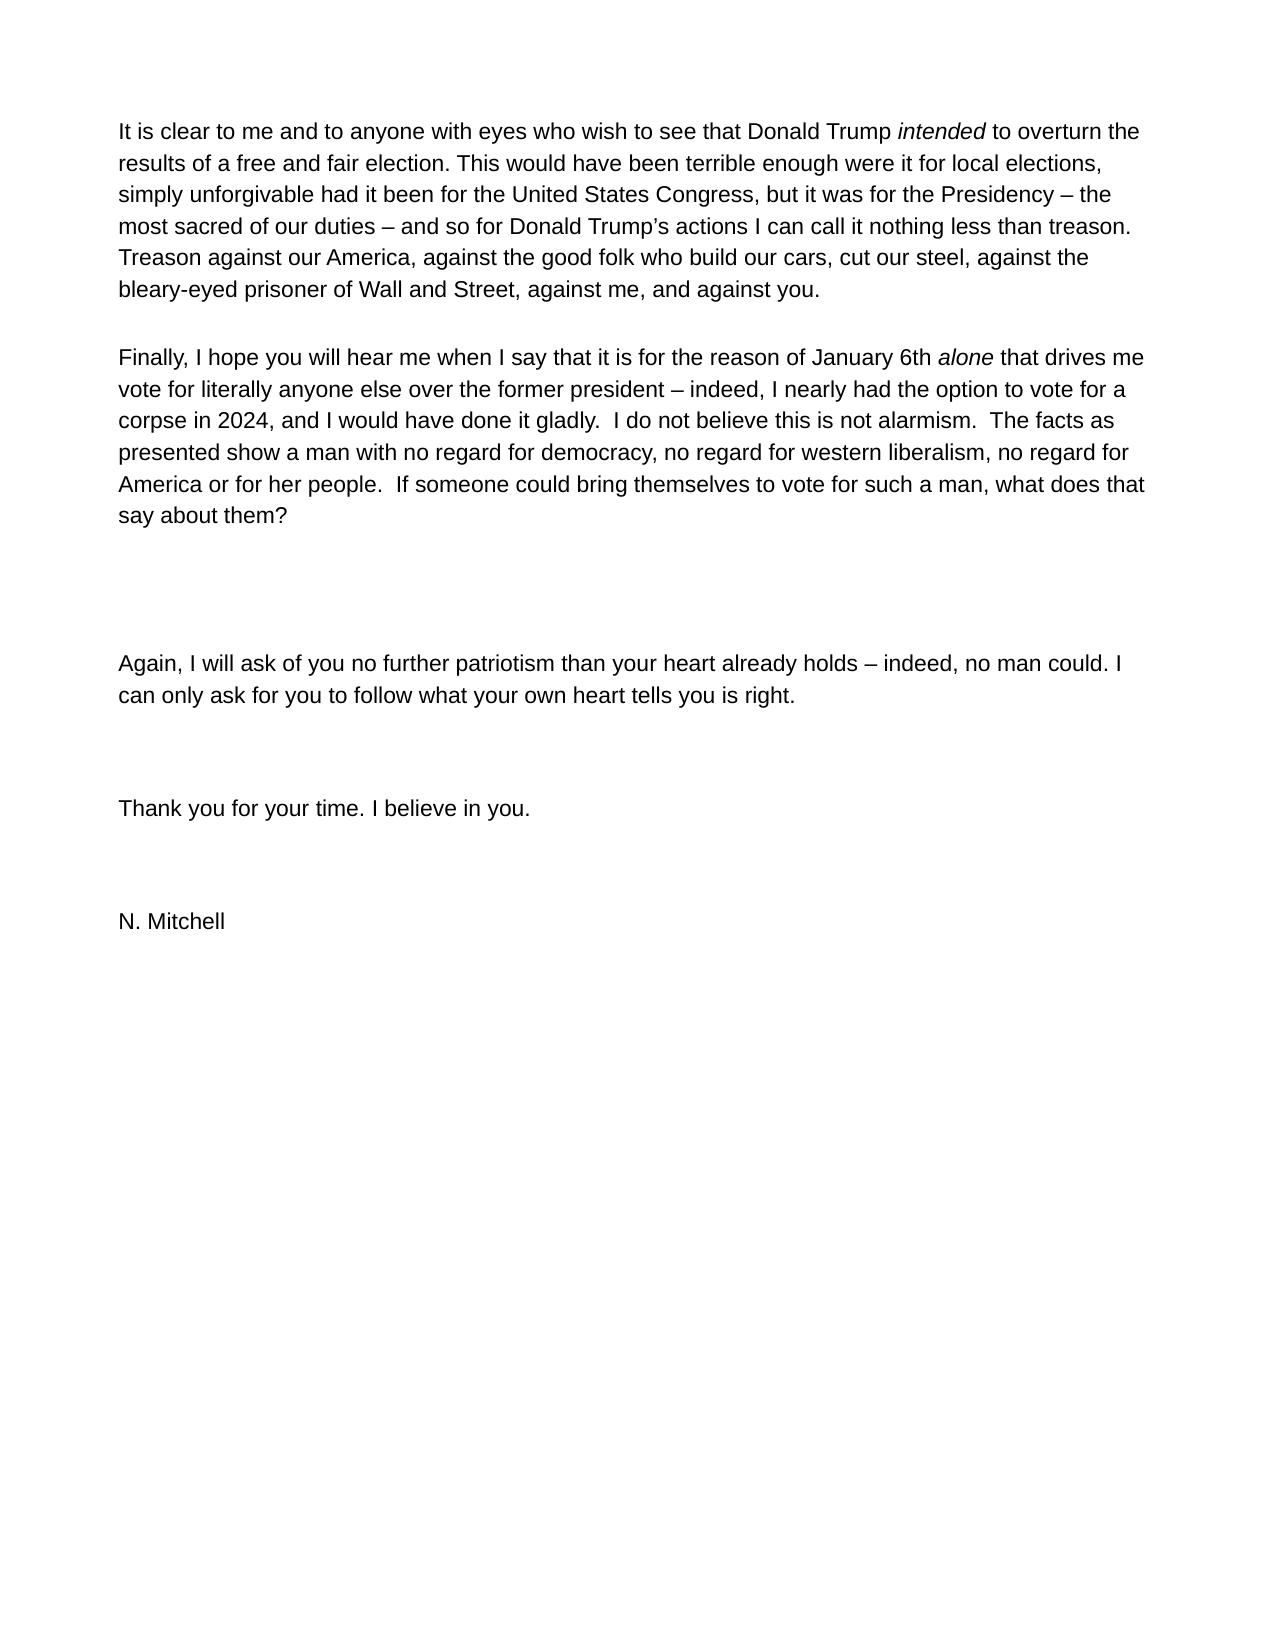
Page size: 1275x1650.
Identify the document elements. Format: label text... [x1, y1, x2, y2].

text Finally, I hope you will hear me when I say that it is for the reason of January 6th alone that drives me vote for literally anyone else over the former president – indeed, I nearly had the option to vote for a corpse in 2024, and I would have done it gladly. I do not believe this is not alarmism. The facts as presented show a man with no regard for democracy, no regard for western liberalism, no regard for America or for her people. If someone could bring themselves to vote for such a man, what does that say about them? [118, 342, 1157, 528]
text It is clear to me and to anyone with eyes who wish to see that Donald Trump intended to overturn the results of a free and fair election. This would have been terrible enough were it for local elections, simply unforgivable had it been for the United States Congress, but it was for the Presidency – the most sacred of our duties – and so for Donald Trump’s actions I can call it nothing less than treason. Treason against our America, against the good folk who build our cars, cut our steel, against the bleary-eyed prisoner of Wall and Street, against me, and against you. [118, 118, 1157, 302]
text Again, I will ask of you no further patriotism than your heart already holds – indeed, no man could. I can only ask for you to follow what your own heart tells you is right. [118, 650, 1157, 708]
text Thank you for your time. I believe in you. [118, 795, 1157, 821]
text N. Mitchell [118, 908, 1157, 934]
